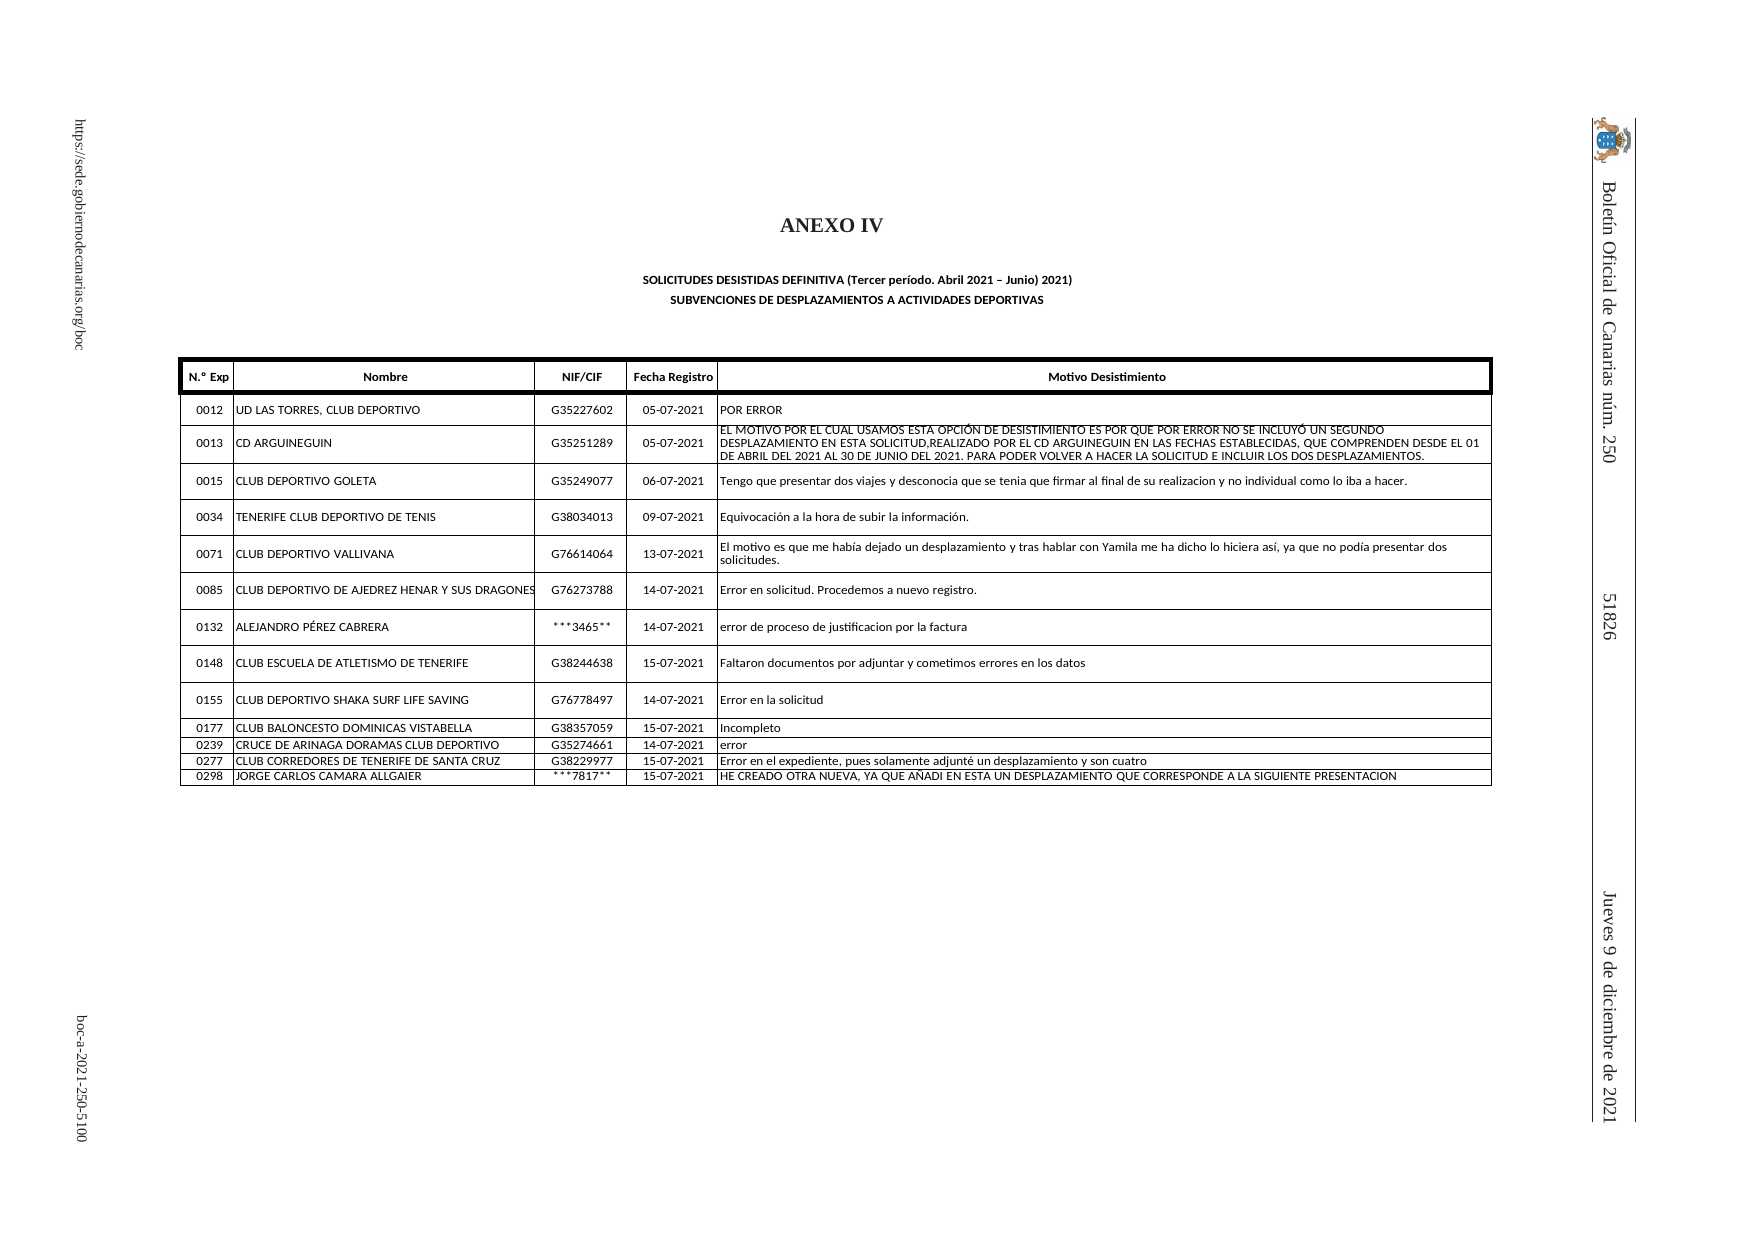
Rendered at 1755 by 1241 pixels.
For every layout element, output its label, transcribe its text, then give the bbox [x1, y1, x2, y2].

table_cell 0155 [181, 683, 233, 718]
table_cell 0012 [181, 395, 233, 424]
table_cell El motivo es que me había dejado un desplazamiento y tras hablar con Yamila me ha dicho lo hiciera así, ya que no podía presentar dos solicitudes. [718, 536, 1491, 572]
table_cell 14-07-2021 [627, 573, 717, 608]
table_cell ***3465** [535, 610, 626, 645]
table_cell EL MOTIVO POR EL CUAL USAMOS ESTA OPCIÓN DE DESISTIMIENTO ES POR QUE POR ERROR NO SE INCLUYÓ UN SEGUNDO DESPLAZAMIENTO EN ESTA SOLICITUD,REALIZADO POR EL CD ARGUINEGUIN EN LAS FECHAS ESTABLECIDAS, QUE COMPRENDEN DESDE EL 01 DE ABRIL DEL 2021 AL 30 DE JUNIO DEL 2021. PARA PODER VOLVER A HACER LA SOLICITUD E INCLUIR LOS DOS DESPLAZAMIENTOS. [718, 426, 1491, 463]
table_cell TENERIFE CLUB DEPORTIVO DE TENIS [234, 500, 534, 535]
table_header Fecha Registro [627, 362, 717, 390]
table_cell CLUB CORREDORES DE TENERIFE DE SANTA CRUZ [234, 754, 534, 769]
table_cell UD LAS TORRES, CLUB DEPORTIVO [234, 395, 534, 424]
table_cell G38034013 [535, 500, 626, 535]
table_cell CLUB DEPORTIVO VALLIVANA [234, 536, 534, 572]
table_cell Error en el expediente, pues solamente adjunté un desplazamiento y son cuatro [718, 754, 1491, 769]
table_cell G38229977 [535, 754, 626, 769]
text Boletín Oficial de Canarias núm. 250 [1599, 181, 1621, 467]
table_header NIF/CIF [535, 362, 626, 390]
table_cell POR ERROR [718, 395, 1491, 424]
table_cell ALEJANDRO PÉREZ CABRERA [234, 610, 534, 645]
table_cell G76778497 [535, 683, 626, 718]
table_cell Equivocación a la hora de subir la información. [718, 500, 1491, 535]
text Jueves 9 de diciembre de 2021 [1600, 891, 1621, 1128]
table_cell 0148 [181, 646, 233, 682]
table_cell 0013 [181, 426, 233, 463]
text https://sede.gobiernodecanarias.org/boc [72, 119, 89, 352]
table_cell G38357059 [535, 719, 626, 737]
table_cell JORGE CARLOS CAMARA ALLGAIER [234, 770, 534, 784]
table_cell 0071 [181, 536, 233, 572]
table_cell CLUB DEPORTIVO DE AJEDREZ HENAR Y SUS DRAGONES [234, 573, 534, 608]
table_header N.º Exp [183, 362, 233, 390]
table_cell G76273788 [535, 573, 626, 608]
table_header Nombre [234, 362, 534, 390]
table_cell 0177 [181, 719, 233, 737]
text boc-a-2021-250-5100 [74, 1016, 91, 1147]
table_cell Error en la solicitud [718, 683, 1491, 718]
table_cell 14-07-2021 [627, 683, 717, 718]
table_cell 0132 [181, 610, 233, 645]
table_cell 09-07-2021 [627, 500, 717, 535]
table_cell G76614064 [535, 536, 626, 572]
table_cell CRUCE DE ARINAGA DORAMAS CLUB DEPORTIVO [234, 738, 534, 753]
table_cell error de proceso de justificacion por la factura [718, 610, 1491, 645]
text ANEXO IV [643, 213, 1020, 237]
table_cell 05-07-2021 [627, 395, 717, 424]
table_cell 05-07-2021 [627, 426, 717, 463]
table_cell ***7817** [535, 770, 626, 784]
text 51826 [1600, 593, 1621, 643]
table_cell 0239 [181, 738, 233, 753]
table_cell CLUB ESCUELA DE ATLETISMO DE TENERIFE [234, 646, 534, 682]
table_cell G35251289 [535, 426, 626, 463]
table_cell CLUB DEPORTIVO SHAKA SURF LIFE SAVING [234, 683, 534, 718]
table_header Motivo Desistimiento [718, 362, 1489, 390]
table_cell CD ARGUINEGUIN [234, 426, 534, 463]
table_cell 15-07-2021 [627, 646, 717, 682]
table_cell 0034 [181, 500, 233, 535]
table_cell G38244638 [535, 646, 626, 682]
table_cell HE CREADO OTRA NUEVA, YA QUE AÑADI EN ESTA UN DESPLAZAMIENTO QUE CORRESPONDE A LA SIGUIENTE PRESENTACION [718, 770, 1491, 784]
table_cell 13-07-2021 [627, 536, 717, 572]
table_cell 14-07-2021 [627, 610, 717, 645]
table_cell 06-07-2021 [627, 464, 717, 499]
text SOLICITUDES DESISTIDAS DEFINITIVA (Tercer período. Abril 2021 – Junio) 2021) SUBVENCIONES DE DESPLAZAMIENTOS A ACTIVIDADES DEPORTIVAS [643, 272, 1156, 307]
table_cell Tengo que presentar dos viajes y desconocia que se tenia que firmar al final de su realizacion y no individual como lo iba a hacer. [718, 464, 1491, 499]
table_cell error [718, 738, 1491, 753]
table_cell Error en solicitud. Procedemos a nuevo registro. [718, 573, 1491, 608]
table_cell Incompleto [718, 719, 1491, 737]
table_cell 0277 [181, 754, 233, 769]
table_cell 0085 [181, 573, 233, 608]
table_cell 15-07-2021 [627, 770, 717, 784]
table_cell 15-07-2021 [627, 719, 717, 737]
table_cell CLUB BALONCESTO DOMINICAS VISTABELLA [234, 719, 534, 737]
table_cell 0298 [181, 770, 233, 784]
table_cell G35227602 [535, 395, 626, 424]
table_cell 14-07-2021 [627, 738, 717, 753]
table_cell 15-07-2021 [627, 754, 717, 769]
table_cell G35249077 [535, 464, 626, 499]
table_cell CLUB DEPORTIVO GOLETA [234, 464, 534, 499]
table_cell Faltaron documentos por adjuntar y cometimos errores en los datos [718, 646, 1491, 682]
table_cell G35274661 [535, 738, 626, 753]
table_cell 0015 [181, 464, 233, 499]
